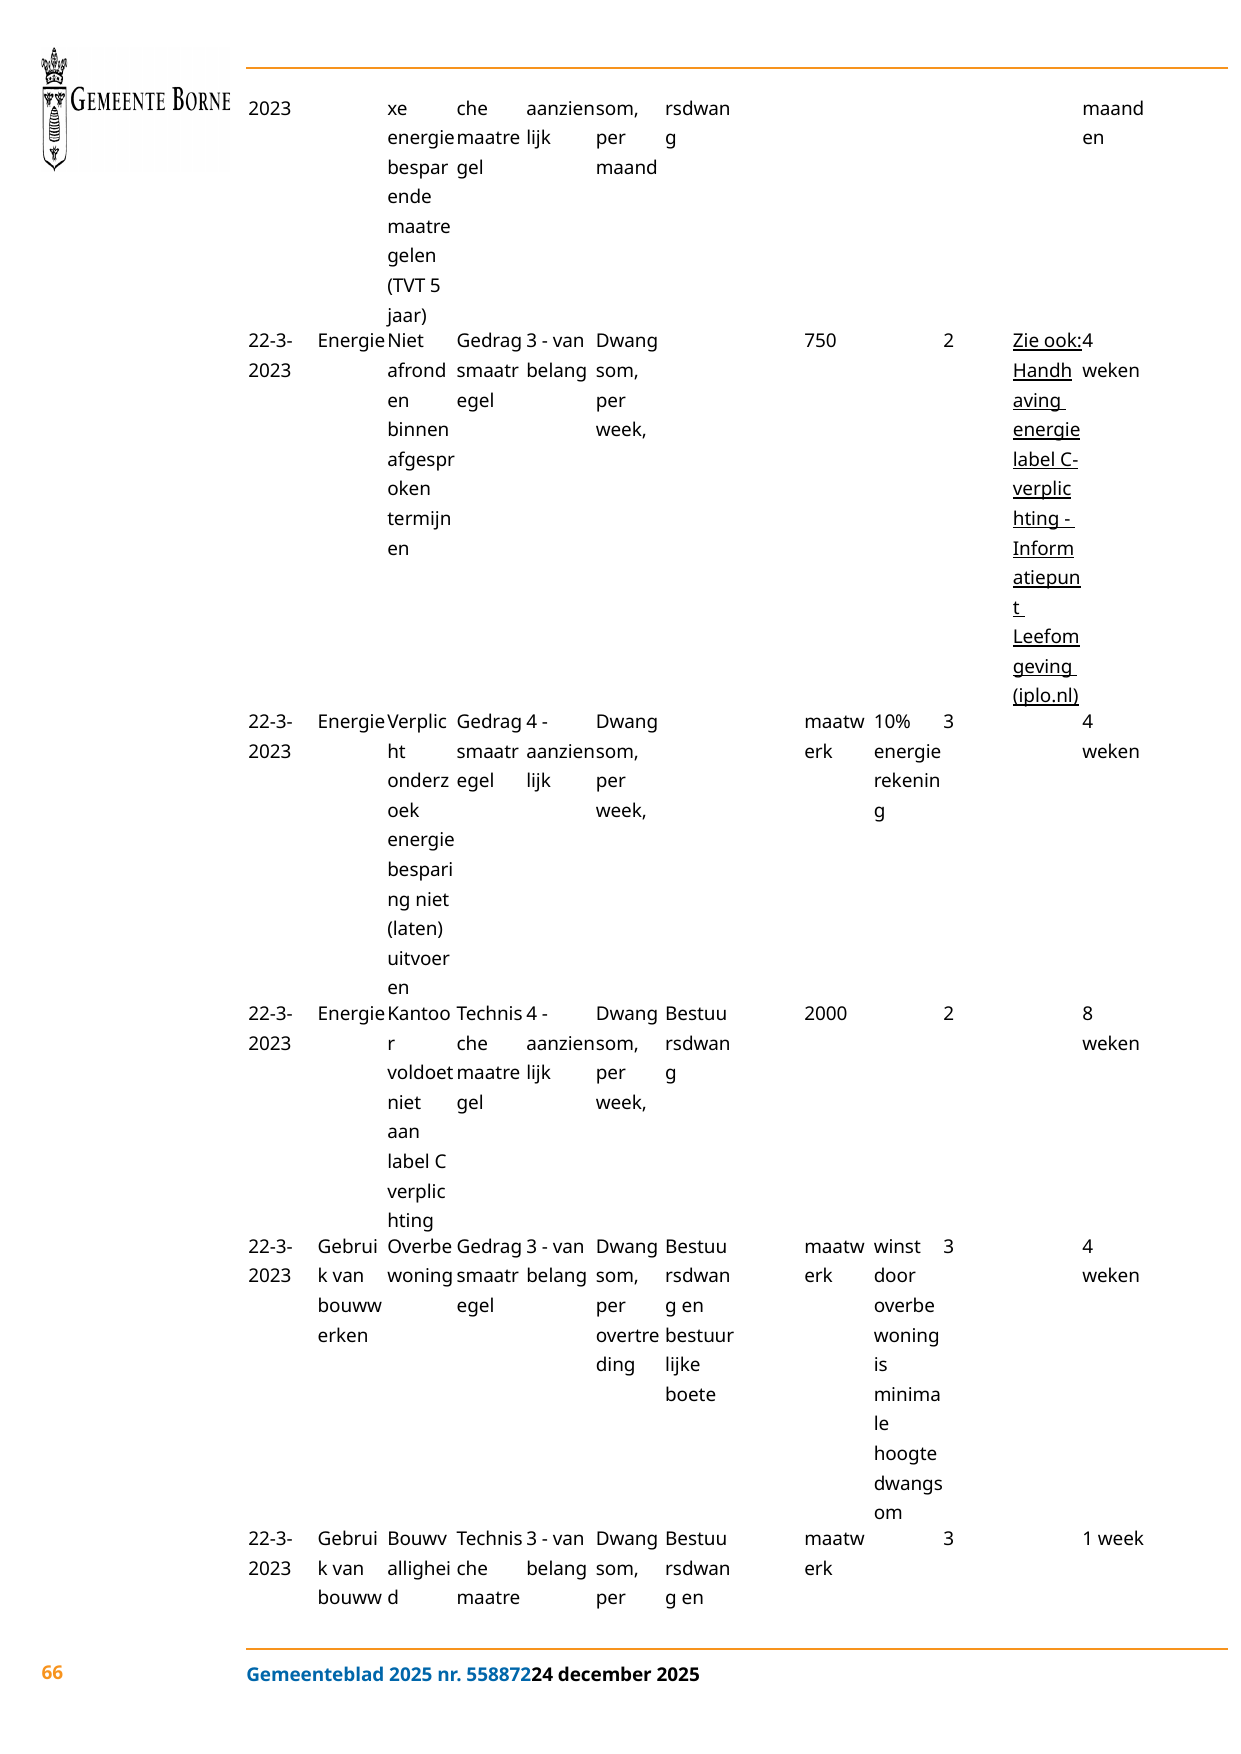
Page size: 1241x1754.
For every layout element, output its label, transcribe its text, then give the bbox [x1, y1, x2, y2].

table_cell [1013, 95, 1082, 328]
table_cell 3 [943, 1525, 1013, 1610]
table_cell Handhaving energielabel C-verplichting - Informatiepunt Leefomgeving (iplo.nl) [1013, 351, 1082, 708]
table_cell som, per maand [596, 95, 665, 328]
table_cell 3 - van belang [526, 328, 596, 708]
table_cell [943, 95, 1013, 328]
table_cell 4 weken [1082, 1233, 1152, 1525]
table_cell 4 weken [1082, 328, 1152, 708]
table_cell 750 [804, 328, 873, 708]
table_cell Verplicht onderzoek energiebesparing niet (laten) uitvoeren [387, 708, 456, 1000]
table_cell Energie [318, 328, 387, 708]
table_cell Bestuursdwang [665, 1000, 734, 1233]
table_cell Dwangsom, per week, [596, 708, 665, 1000]
table_cell maatwerk [804, 1525, 873, 1610]
table_cell 22-3-2023 [248, 1525, 317, 1610]
table_cell Gedragsmaatregel [456, 328, 526, 708]
table_cell 4 - aanzienlijk [526, 708, 596, 1000]
table_cell 4 - aanzienlijk [526, 1000, 596, 1233]
table_cell Gebruik van bouww [318, 1525, 387, 1610]
table_cell 10% energierekening [874, 708, 943, 1000]
table_cell winst door overbewoning is minimale hoogte dwangsom [874, 1233, 943, 1525]
table_cell Bestuursdwang en [665, 1525, 734, 1610]
table_cell 1 week [1082, 1525, 1152, 1610]
table_cell [874, 328, 943, 708]
table_cell 22-3-2023 [248, 708, 317, 1000]
table_cell maatwerk [804, 708, 873, 1000]
table_cell 3 - van belang [526, 1233, 596, 1525]
table_cell maatwerk [804, 1233, 873, 1525]
table_cell [735, 328, 804, 708]
table_cell [735, 708, 804, 1000]
table_cell 22-3-2023 [248, 1000, 317, 1233]
table_cell 2023 [248, 95, 317, 328]
table_cell [735, 95, 804, 328]
table_cell 8 weken [1082, 1000, 1152, 1233]
table_cell che maatregel [456, 95, 526, 328]
table_cell 3 [943, 708, 1013, 1000]
table_cell [735, 1233, 804, 1525]
table_cell [1013, 1233, 1082, 1525]
table_cell Gedragsmaatregel [456, 708, 526, 1000]
table_cell Dwangsom, per week, [596, 1000, 665, 1233]
table_cell 22-3-2023 [248, 328, 317, 708]
table_cell [665, 328, 734, 708]
table_cell Bestuursdwang en bestuurlijke boete [665, 1233, 734, 1525]
table_cell [665, 708, 734, 1000]
table_cell 2 [943, 1000, 1013, 1233]
table_cell Energie [318, 1000, 387, 1233]
table_cell Gedragsmaatregel [456, 1233, 526, 1525]
table_cell 2 [943, 328, 1013, 708]
table_cell Technische maatre [456, 1525, 526, 1610]
table_cell 3 [943, 1233, 1013, 1525]
table_cell maanden [1082, 95, 1152, 328]
table_cell [874, 1525, 943, 1610]
table_cell [1013, 1525, 1082, 1610]
table_cell rsdwang [665, 95, 734, 328]
table_cell Dwangsom, per week, [596, 328, 665, 708]
table_cell Overbewoning [387, 1233, 456, 1525]
table_cell Technische maatregel [456, 1000, 526, 1233]
table_cell [1013, 1000, 1082, 1233]
table_cell Dwangsom, per overtreding [596, 1233, 665, 1525]
table_cell xe energiebesparende maatregelen (TVT 5 jaar) [387, 95, 456, 328]
table_cell Bouwvalligheid [387, 1525, 456, 1610]
table_cell [735, 1000, 804, 1233]
table_cell 2000 [804, 1000, 873, 1233]
table_cell 3 - van belang [526, 1525, 596, 1610]
table_cell Zie ook: [1013, 328, 1082, 349]
table_cell Gebruik van bouwwerken [318, 1233, 387, 1525]
table_cell Energie [318, 708, 387, 1000]
table_cell 4 weken [1082, 708, 1152, 1000]
table_cell Kantoor voldoet niet aan label C verplichting [387, 1000, 456, 1233]
table_cell - aanzienlijk [526, 95, 596, 328]
table_cell Niet afronden binnen afgesproken termijnen [387, 328, 456, 708]
table_cell [1013, 708, 1082, 1000]
table_cell [874, 1000, 943, 1233]
table_cell Dwangsom, per [596, 1525, 665, 1610]
table_cell [735, 1525, 804, 1610]
table_cell [874, 95, 943, 328]
table_cell 22-3-2023 [248, 1233, 317, 1525]
picture [41, 47, 231, 172]
table_cell [804, 95, 873, 328]
table_cell [318, 95, 387, 328]
